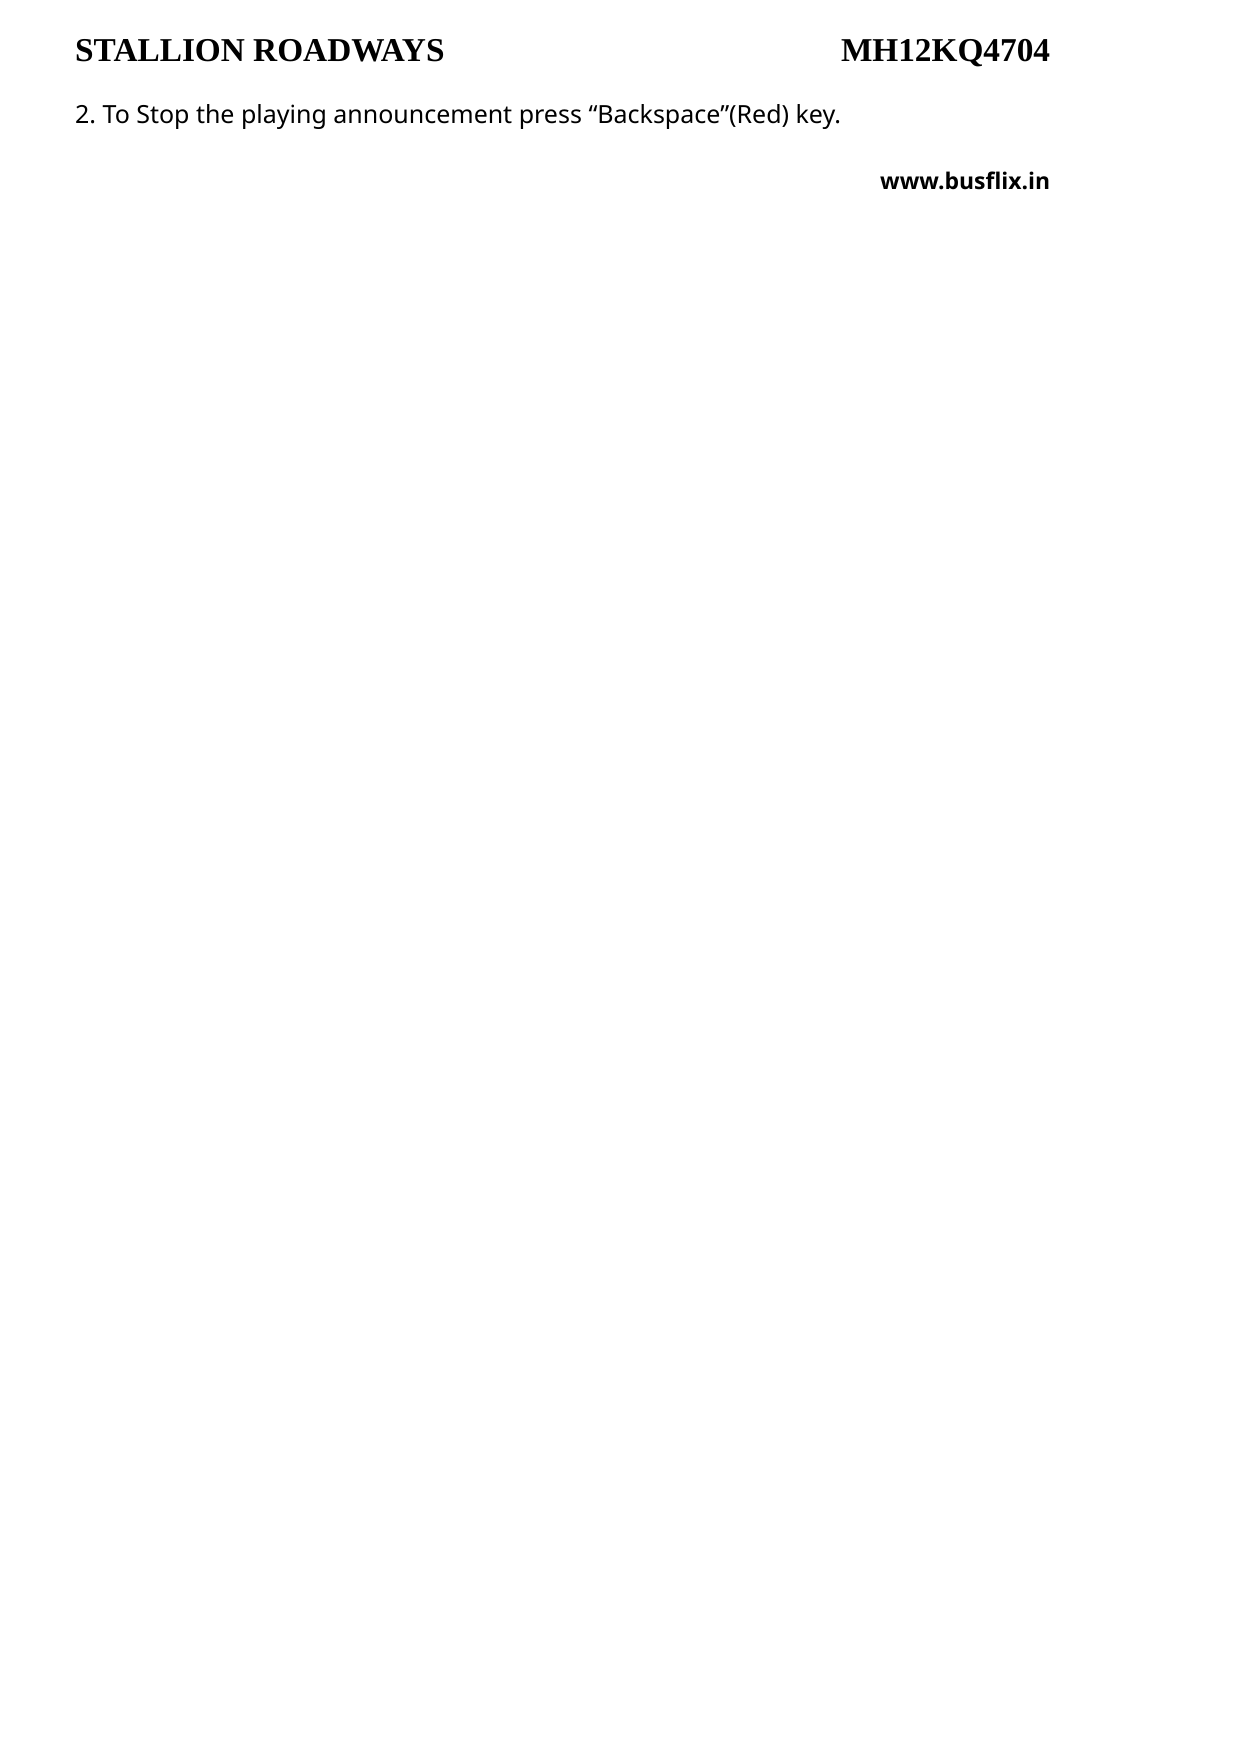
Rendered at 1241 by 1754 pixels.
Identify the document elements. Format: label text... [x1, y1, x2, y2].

text www.busflix.in [75, 165, 1165, 196]
text 2. To Stop the playing announcement press “Backspace”(Red) key. [75, 97, 1165, 131]
